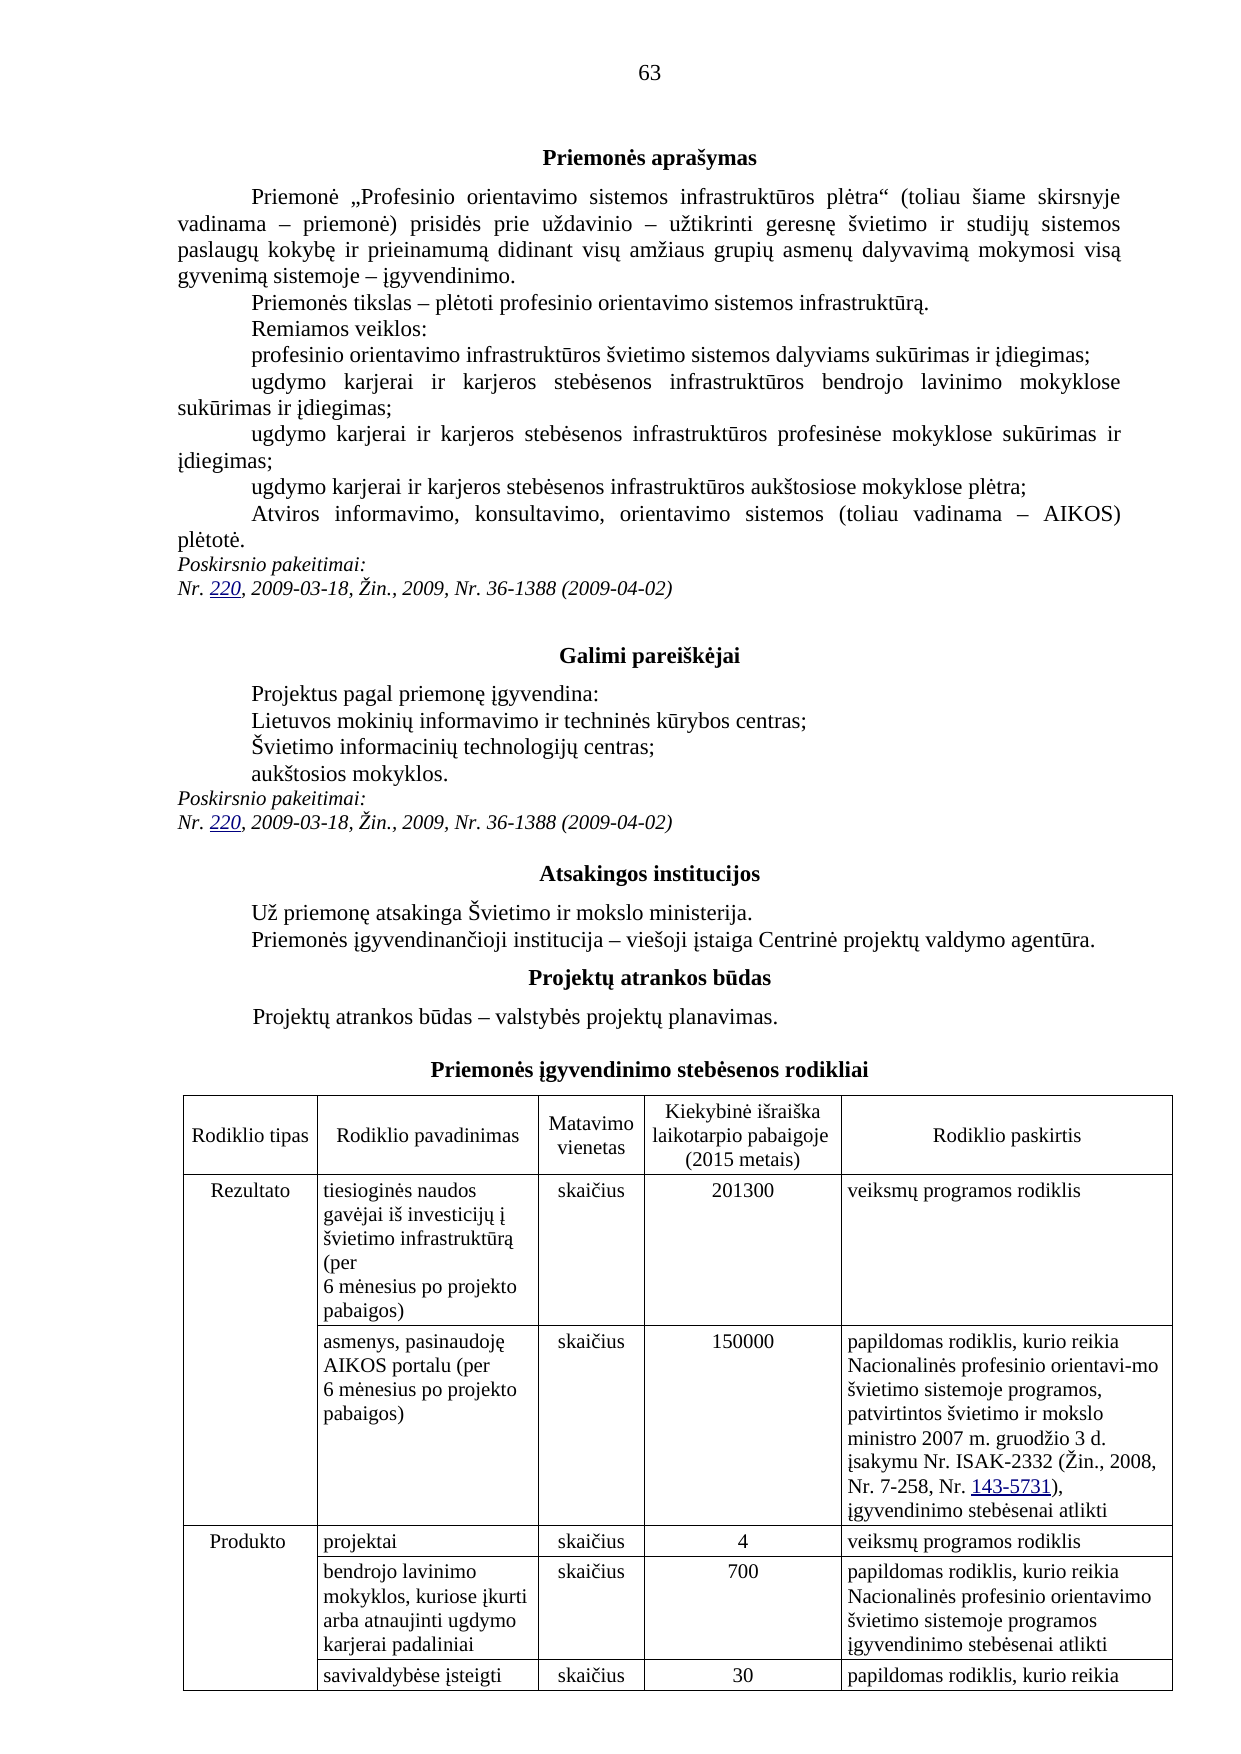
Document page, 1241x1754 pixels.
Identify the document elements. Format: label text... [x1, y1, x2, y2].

text Švietimo informacinių technologijų centras; [177, 733, 1122, 759]
text profesinio orientavimo infrastruktūros švietimo sistemos dalyviams sukūrimas ir įdiegimas; [177, 341, 1122, 368]
text Poskirsnio pakeitimai: [177, 786, 1122, 810]
table_cell Produkto [184, 1526, 317, 1689]
text Priemonės įgyvendinančioji institucija – viešoji įstaiga Centrinė projektų valdymo agentūra. [177, 926, 1122, 952]
text Projektus pagal priemonę įgyvendina: [177, 681, 1122, 707]
table_cell Rezultato [184, 1175, 317, 1524]
text Priemonė „Profesinio orientavimo sistemos infrastruktūros plėtra“ (toliau šiame skirsnyje vadinama – priemonė) prisidės prie uždavinio – užtikrinti geresnę švietimo ir studijų sistemos paslaugų kokybę ir prieinamumą didinant visų amžiaus grupių asmenų dalyvavimą mokymosi visą gyvenimą sistemoje – įgyvendinimo. [177, 183, 1122, 289]
text aukštosios mokyklos. [177, 759, 1122, 786]
table_header Rodiklio paskirtis [842, 1096, 1172, 1174]
text Priemonės tikslas – plėtoti profesinio orientavimo sistemos infrastruktūrą. [177, 289, 1122, 315]
table_cell projektai [318, 1526, 538, 1556]
table_cell papildomas rodiklis, kurio reikia Nacionalinės profesinio orientavimo švietimo sistemoje programos įgyvendinimo stebėsenai atlikti [842, 1557, 1172, 1659]
table_cell skaičius [539, 1175, 644, 1325]
text Galimi pareiškėjai [177, 642, 1122, 668]
text Priemonės aprašymas [177, 144, 1122, 171]
table_cell skaičius [539, 1557, 644, 1659]
text ugdymo karjerai ir karjeros stebėsenos infrastruktūros bendrojo lavinimo mokyklose sukūrimas ir įdiegimas; [177, 368, 1122, 421]
table_cell veiksmų programos rodiklis [842, 1526, 1172, 1556]
table_cell papildomas rodiklis, kurio reikia [842, 1660, 1172, 1689]
text Projektų atrankos būdas [177, 964, 1122, 991]
table_cell veiksmų programos rodiklis [842, 1175, 1172, 1325]
table_cell papildomas rodiklis, kurio reikia Nacionalinės profesinio orientavi-mo švietimo sistemoje programos, patvirtintos švietimo ir mokslo ministro 2007 m. gruodžio 3 d. įsakymu Nr. ISAK-2332 (Žin., 2008, Nr. 7-258, Nr. 143-5731), įgyvendinimo stebėsenai atlikti [842, 1326, 1172, 1524]
table_cell 201300 [645, 1175, 841, 1325]
text Projektų atrankos būdas – valstybės projektų planavimas. [215, 1003, 1122, 1030]
table_cell tiesioginės naudos gavėjai iš investicijų į švietimo infrastruktūrą (per 6 mėnesius po projekto pabaigos) [318, 1175, 538, 1325]
text Priemonės įgyvendinimo stebėsenos rodikliai [177, 1056, 1122, 1082]
text Remiamos veiklos: [177, 315, 1122, 341]
table_cell skaičius [539, 1326, 644, 1524]
text Poskirsnio pakeitimai: [177, 552, 1122, 576]
table_header Rodiklio pavadinimas [318, 1096, 538, 1174]
table_cell skaičius [539, 1526, 644, 1556]
table_cell savivaldybėse įsteigti [318, 1660, 538, 1689]
text Nr. 220, 2009-03-18, Žin., 2009, Nr. 36-1388 (2009-04-02) [177, 576, 1122, 600]
table_cell 4 [645, 1526, 841, 1556]
table_header Matavimo vienetas [539, 1096, 644, 1174]
text ugdymo karjerai ir karjeros stebėsenos infrastruktūros aukštosiose mokyklose plėtra; [177, 473, 1122, 499]
text Lietuvos mokinių informavimo ir techninės kūrybos centras; [177, 707, 1122, 733]
text Nr. 220, 2009-03-18, Žin., 2009, Nr. 36-1388 (2009-04-02) [177, 810, 1122, 834]
table_cell asmenys, pasinaudoję AIKOS portalu (per 6 mėnesius po projekto pabaigos) [318, 1326, 538, 1524]
table_cell 700 [645, 1557, 841, 1659]
text ugdymo karjerai ir karjeros stebėsenos infrastruktūros profesinėse mokyklose sukūrimas ir įdiegimas; [177, 421, 1122, 473]
text Už priemonę atsakinga Švietimo ir mokslo ministerija. [177, 899, 1122, 926]
table_cell 30 [645, 1660, 841, 1689]
table_cell bendrojo lavinimo mokyklos, kuriose įkurti arba atnaujinti ugdymo karjerai padaliniai [318, 1557, 538, 1659]
table_header Kiekybinė išraiška laikotarpio pabaigoje (2015 metais) [645, 1096, 841, 1174]
table_cell 150000 [645, 1326, 841, 1524]
table_cell skaičius [539, 1660, 644, 1689]
table_header Rodiklio tipas [184, 1096, 317, 1174]
text Atviros informavimo, konsultavimo, orientavimo sistemos (toliau vadinama – AIKOS) plėtotė. [177, 499, 1122, 552]
text Atsakingos institucijos [177, 860, 1122, 887]
